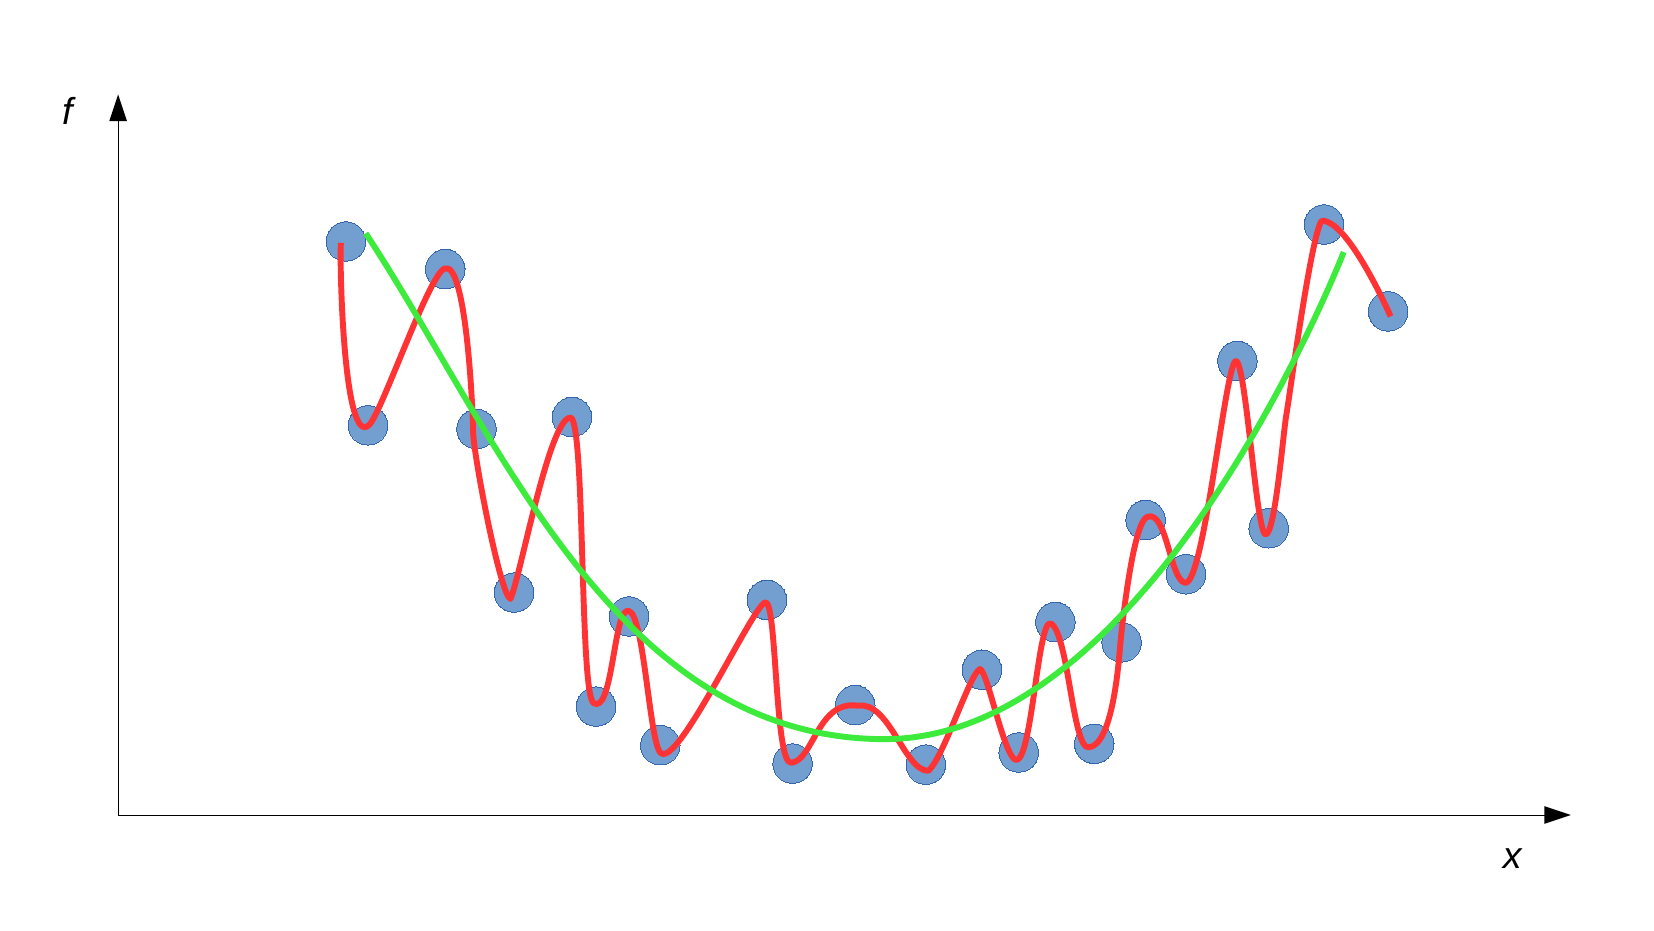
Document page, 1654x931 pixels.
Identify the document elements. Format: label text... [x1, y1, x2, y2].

text_box f [47, 82, 154, 140]
text_box [357, 405, 375, 423]
text_box [758, 608, 768, 620]
text_box [504, 572, 515, 591]
text_box [1233, 370, 1239, 381]
text_box [1304, 204, 1344, 241]
text_box [1248, 510, 1289, 549]
text_box [656, 725, 678, 750]
text_box [1035, 602, 1076, 640]
text_box [973, 675, 985, 690]
text_box [906, 754, 946, 785]
text_box [998, 736, 1039, 773]
text_box [476, 409, 497, 438]
text_box [561, 422, 573, 437]
text_box [1368, 291, 1408, 332]
text_box [609, 611, 618, 631]
text_box [787, 743, 804, 759]
text_box [1007, 732, 1024, 756]
text_box [962, 649, 1002, 687]
text_box [425, 249, 466, 283]
text_box [494, 574, 534, 613]
text_box [1101, 623, 1119, 661]
text_box [1262, 508, 1271, 527]
text_box [772, 748, 813, 784]
text_box [1046, 628, 1057, 642]
text_box [1140, 520, 1160, 540]
text_box [1082, 724, 1103, 744]
text_box [640, 728, 681, 765]
text_box [621, 624, 635, 637]
text_box [747, 580, 787, 618]
text_box [1217, 341, 1258, 379]
text_box [436, 272, 454, 289]
text_box [552, 397, 592, 436]
text_box [1175, 554, 1194, 579]
text_box [837, 709, 873, 725]
text_box [456, 411, 471, 448]
text_box [1122, 623, 1142, 663]
text_box [1074, 730, 1115, 764]
text_box [348, 411, 388, 446]
text_box [1166, 560, 1206, 595]
text_box [835, 685, 876, 706]
text_box [1318, 225, 1340, 245]
text_box [593, 686, 603, 700]
text_box [614, 596, 649, 632]
text_box [326, 221, 366, 262]
text_box [476, 424, 489, 449]
text_box [910, 744, 938, 767]
text_box x [1488, 826, 1595, 884]
text_box [576, 689, 616, 727]
text_box [1125, 500, 1166, 536]
